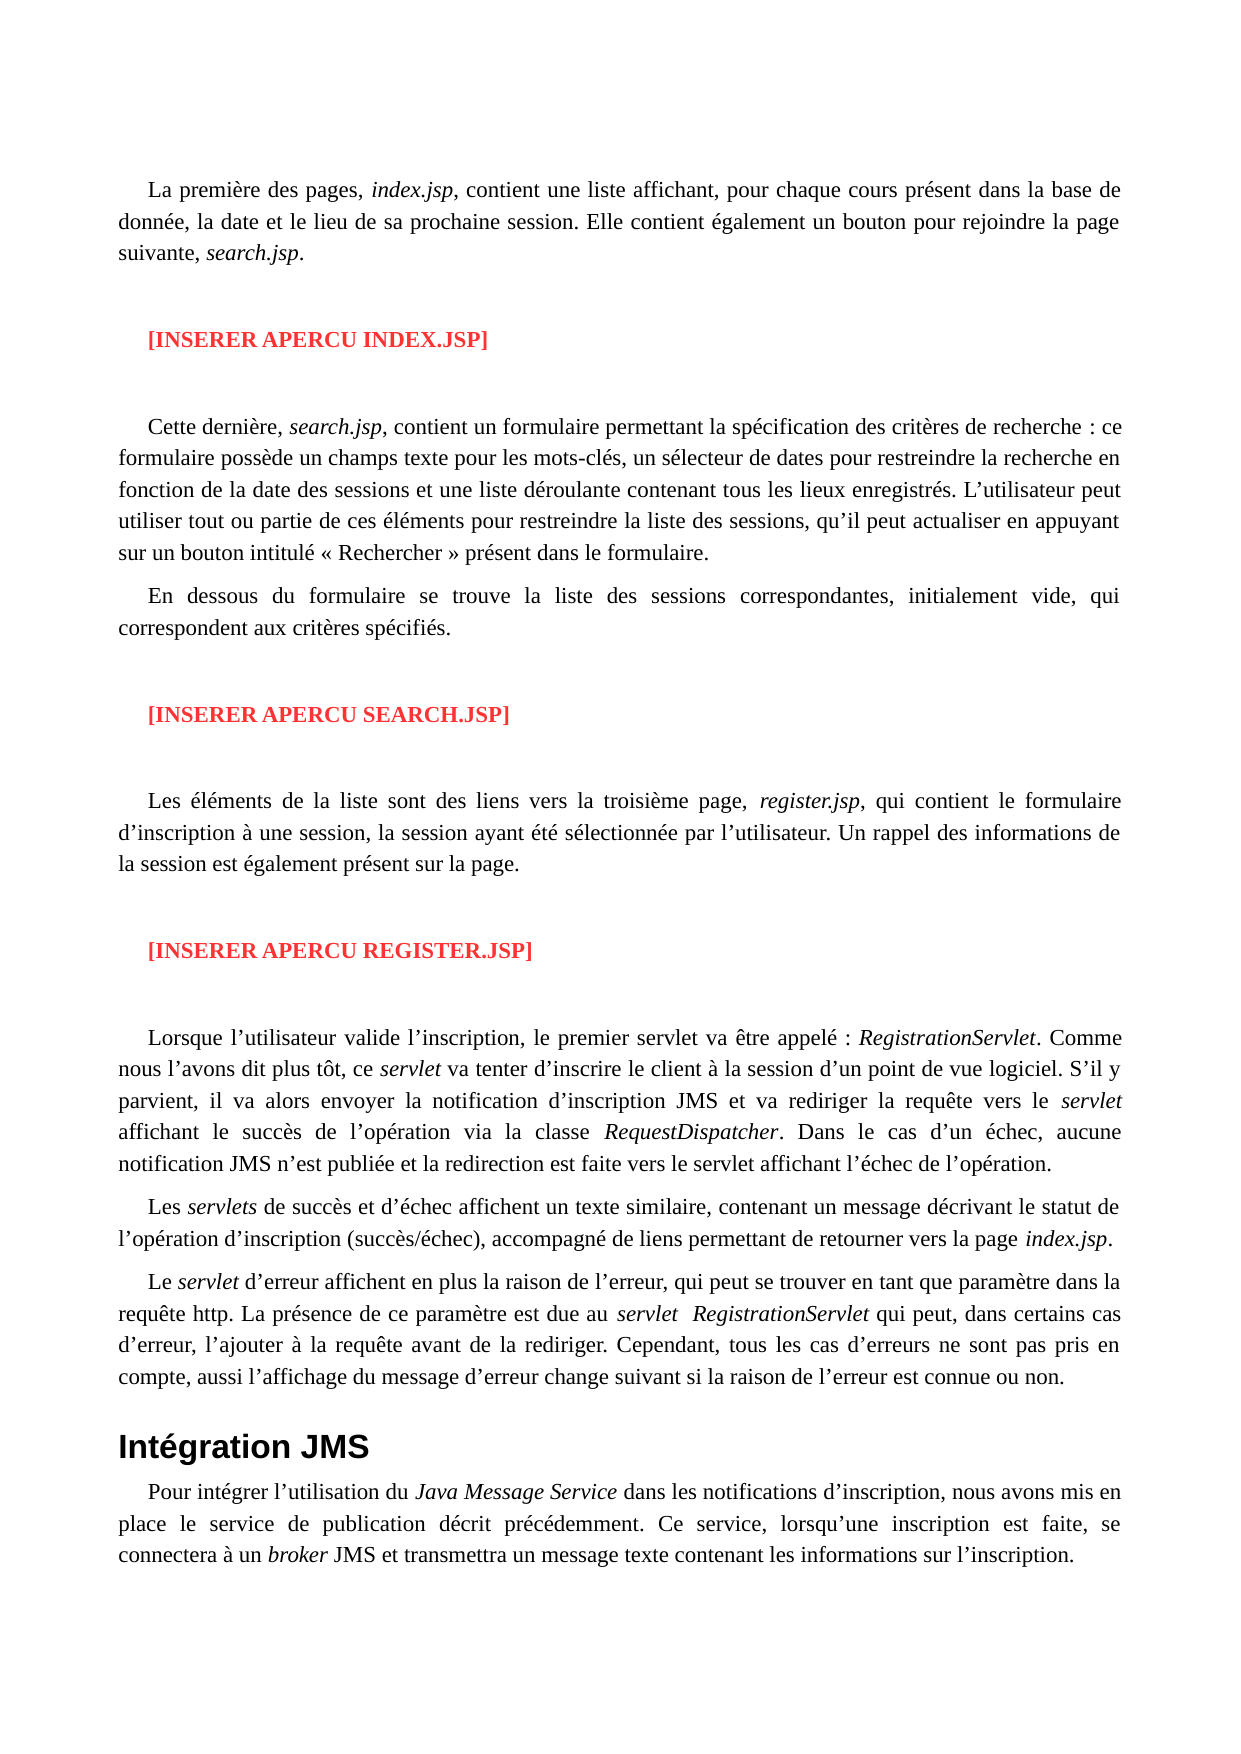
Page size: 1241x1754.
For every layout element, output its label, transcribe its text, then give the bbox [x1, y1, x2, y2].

text Le servlet d’erreur affichent en plus la raison de l’erreur, qui peut se trouver en tant que paramètre dans la requête http. La présence de ce paramètre est due au servlet RegistrationServlet qui peut, dans certains cas d’erreur, l’ajouter à la requête avant de la rediriger. Cependant, tous les cas d’erreurs ne sont pas pris en compte, aussi l’affichage du message d’erreur change suivant si la raison de l’erreur est connue ou non. [118, 1268, 1122, 1389]
text Les servlets de succès et d’échec affichent un texte similaire, contenant un message décrivant le statut de l’opération d’inscription (succès/échec), accompagné de liens permettant de retourner vers la page index.jsp. [118, 1193, 1122, 1251]
text [INSERER APERCU SEARCH.JSP] [118, 701, 1122, 727]
text [INSERER APERCU INDEX.JSP] [118, 326, 1122, 352]
text La première des pages, index.jsp, contient une liste affichant, pour chaque cours présent dans la base de donnée, la date et le lieu de sa prochaine session. Elle contient également un bouton pour rejoindre la page suivante, search.jsp. [118, 176, 1122, 266]
text Les éléments de la liste sont des liens vers la troisième page, register.jsp, qui contient le formulaire d’inscription à une session, la session ayant été sélectionnée par l’utilisateur. Un rappel des informations de la session est également présent sur la page. [118, 787, 1122, 877]
text Lorsque l’utilisateur valide l’inscription, le premier servlet va être appelé : RegistrationServlet. Comme nous l’avons dit plus tôt, ce servlet va tenter d’inscrire le client à la session d’un point de vue logiciel. S’il y parvient, il va alors envoyer la notification d’inscription JMS et va rediriger la requête vers le servlet affichant le succès de l’opération via la classe RequestDispatcher. Dans le cas d’un échec, aucune notification JMS n’est publiée et la redirection est faite vers le servlet affichant l’échec de l’opération. [118, 1024, 1122, 1176]
text Pour intégrer l’utilisation du Java Message Service dans les notifications d’inscription, nous avons mis en place le service de publication décrit précédemment. Ce service, lorsqu’une inscription est faite, se connectera à un broker JMS et transmettra un message texte contenant les informations sur l’inscription. [118, 1478, 1122, 1568]
text En dessous du formulaire se trouve la liste des sessions correspondantes, initialement vide, qui correspondent aux critères spécifiés. [118, 582, 1122, 640]
subtitle Intégration JMS [118, 1427, 1122, 1466]
text Cette dernière, search.jsp, contient un formulaire permettant la spécification des critères de recherche : ce formulaire possède un champs texte pour les mots-clés, un sélecteur de dates pour restreindre la recherche en fonction de la date des sessions et une liste déroulante contenant tous les lieux enregistrés. L’utilisateur peut utiliser tout ou partie de ces éléments pour restreindre la liste des sessions, qu’il peut actualiser en appuyant sur un bouton intitulé « Rechercher » présent dans le formulaire. [118, 413, 1122, 565]
text [INSERER APERCU REGISTER.JSP] [118, 937, 1122, 963]
